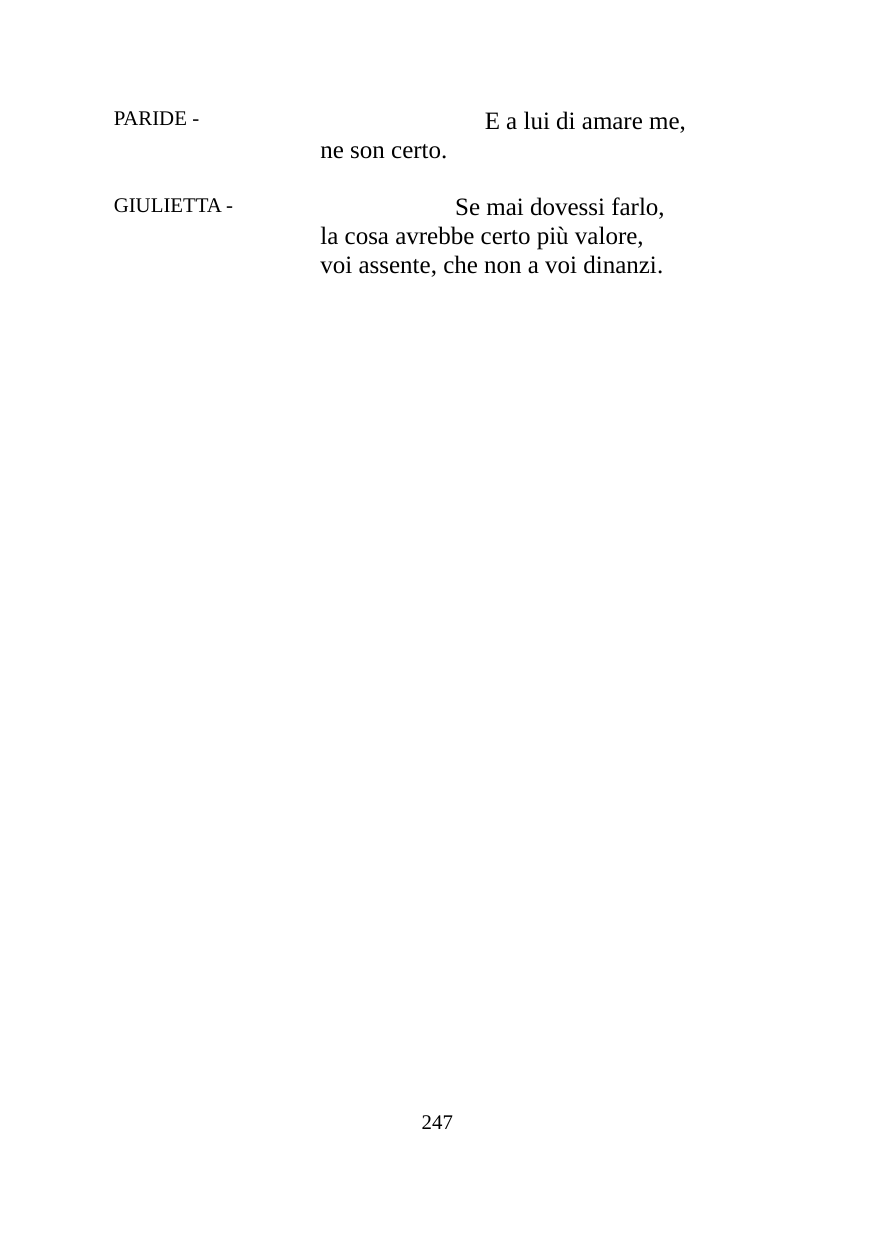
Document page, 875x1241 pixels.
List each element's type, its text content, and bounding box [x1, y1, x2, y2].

table_cell GIULIETTA - [106, 193, 313, 307]
table_cell Se mai dovessi farlo, la cosa avrebbe certo più valore, voi assente, che non a voi dinanzi. [313, 193, 768, 307]
table_cell PARIDE - [106, 106, 313, 192]
table_cell E a lui di amare me, ne son certo. [313, 106, 768, 192]
